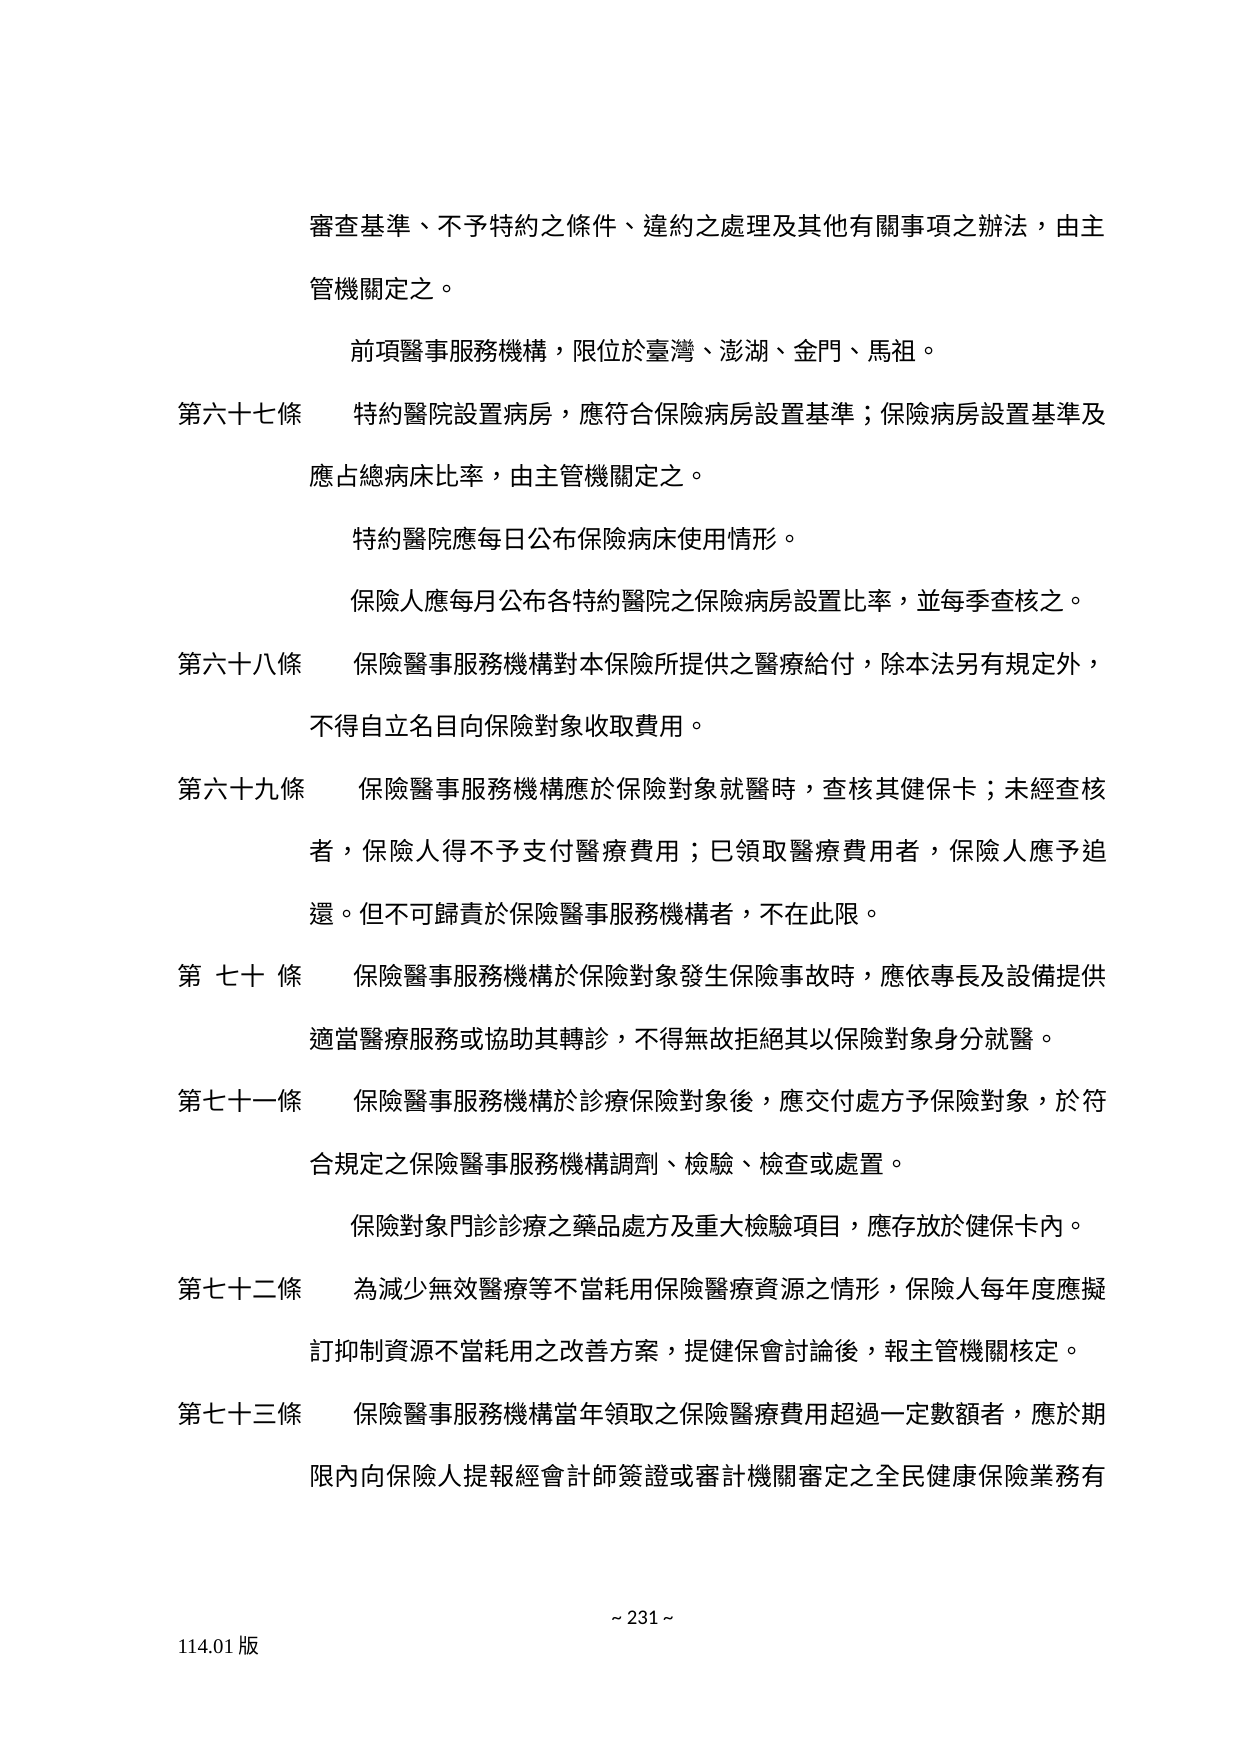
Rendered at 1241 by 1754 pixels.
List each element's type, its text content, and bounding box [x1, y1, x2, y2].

text 審查基準、不予特約之條件、違約之處理及其他有關事項之辦法，由主管機關定之。 [177, 183, 1107, 308]
text 第六十七條 特約醫院設置病房，應符合保險病房設置基準；保險病房設置基準及應占總病床比率，由主管機關定之。 [177, 371, 1107, 496]
text 第 七十 條 保險醫事服務機構於保險對象發生保險事故時，應依專長及設備提供適當醫療服務或協助其轉診，不得無故拒絕其以保險對象身分就醫。 [177, 933, 1107, 1058]
text 第七十二條 為減少無效醫療等不當耗用保險醫療資源之情形，保險人每年度應擬訂抑制資源不當耗用之改善方案，提健保會討論後，報主管機關核定。 [177, 1246, 1107, 1371]
text 第七十一條 保險醫事服務機構於診療保險對象後，應交付處方予保險對象，於符合規定之保險醫事服務機構調劑、檢驗、檢查或處置。 [177, 1058, 1107, 1183]
text 特約醫院應每日公布保險病床使用情形。 [302, 496, 1107, 558]
text 第七十三條 保險醫事服務機構當年領取之保險醫療費用超過一定數額者，應於期限內向保險人提報經會計師簽證或審計機關審定之全民健康保險業務有 [177, 1371, 1107, 1496]
text 第六十八條 保險醫事服務機構對本保險所提供之醫療給付，除本法另有規定外，不得自立名目向保險對象收取費用。 [177, 621, 1107, 746]
text 第六十九條 保險醫事服務機構應於保險對象就醫時，查核其健保卡；未經查核者，保險人得不予支付醫療費用；巳領取醫療費用者，保險人應予追還。但不可歸責於保險醫事服務機構者，不在此限。 [177, 746, 1107, 933]
text 保險人應每月公布各特約醫院之保險病房設置比率，並每季查核之。 [302, 558, 1107, 621]
text 保險對象門診診療之藥品處方及重大檢驗項目，應存放於健保卡內。 [302, 1183, 1107, 1246]
text 前項醫事服務機構，限位於臺灣、澎湖、金門、馬祖。 [302, 308, 1107, 371]
